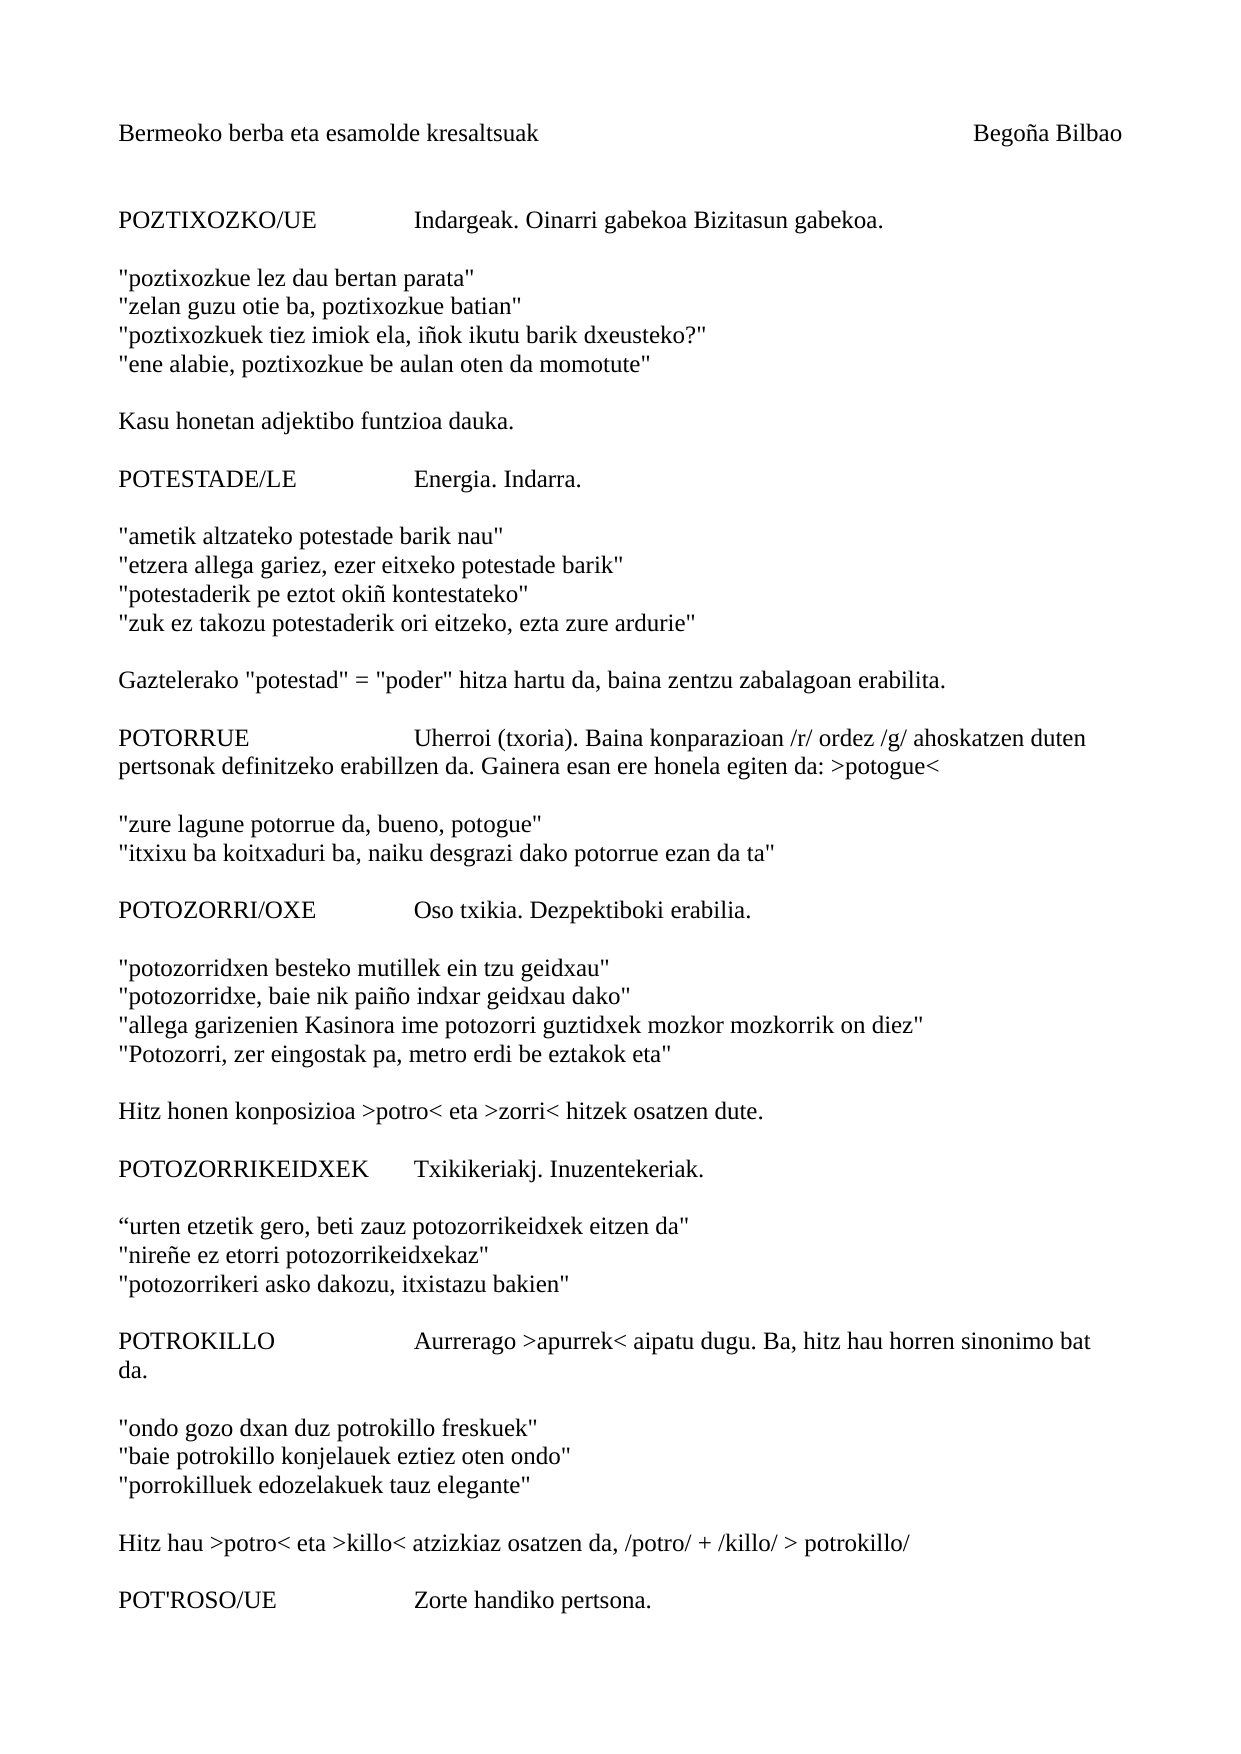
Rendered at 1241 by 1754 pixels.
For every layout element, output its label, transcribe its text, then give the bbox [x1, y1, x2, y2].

text "potozorridxe, baie nik paiño indxar geidxau dako" [118, 981, 1122, 1010]
text Kasu honetan adjektibo funtzioa dauka. [118, 406, 1122, 435]
text POTORRUE Uherroi (txoria). Baina konparazioan /r/ ordez /g/ ahoskatzen duten pertsonak definitzeko erabillzen da. Gainera esan ere honela egiten da: >potogue< [118, 723, 1122, 780]
text “urten etzetik gero, beti zauz potozorrikeidxek eitzen da" [118, 1211, 1122, 1240]
text "nireñe ez etorri potozorrikeidxekaz" [118, 1240, 1122, 1269]
text "allega garizenien Kasinora ime potozorri guztidxek mozkor mozkorrik on diez" [118, 1010, 1122, 1039]
text Gaztelerako "potestad" = "poder" hitza hartu da, baina zentzu zabalagoan erabilita. [118, 665, 1122, 694]
text POTOZORRI/OXE Oso txikia. Dezpektiboki erabilia. [118, 895, 1122, 924]
text "potestaderik pe eztot okiñ kontestateko" [118, 579, 1122, 608]
text "baie potrokillo konjelauek eztiez oten ondo" [118, 1441, 1122, 1470]
text "poztixozkuek tiez imiok ela, iñok ikutu barik dxeusteko?" [118, 320, 1122, 349]
text POZTIXOZKO/UE Indargeak. Oinarri gabekoa Bizitasun gabekoa. [118, 205, 1122, 234]
text POTESTADE/LE Energia. Indarra. [118, 464, 1122, 493]
text "ondo gozo dxan duz potrokillo freskuek" [118, 1413, 1122, 1441]
text "potozorrikeri asko dakozu, itxistazu bakien" [118, 1269, 1122, 1298]
text "etzera allega gariez, ezer eitxeko potestade barik" [118, 550, 1122, 579]
text POTOZORRIKEIDXEK Txikikeriakj. Inuzentekeriak. [118, 1154, 1122, 1183]
text "ametik altzateko potestade barik nau" [118, 521, 1122, 550]
text "poztixozkue lez dau bertan parata" [118, 263, 1122, 291]
text Hitz honen konposizioa >potro< eta >zorri< hitzek osatzen dute. [118, 1096, 1122, 1125]
text "ene alabie, poztixozkue be aulan oten da momotute" [118, 349, 1122, 378]
text "itxixu ba koitxaduri ba, naiku desgrazi dako potorrue ezan da ta" [118, 838, 1122, 866]
text "zure lagune potorrue da, bueno, potogue" [118, 809, 1122, 838]
text "potozorridxen besteko mutillek ein tzu geidxau" [118, 953, 1122, 981]
text POT'ROSO/UE Zorte handiko pertsona. [118, 1585, 1122, 1614]
text "zelan guzu otie ba, poztixozkue batian" [118, 291, 1122, 320]
text POTROKILLO Aurrerago >apurrek< aipatu dugu. Ba, hitz hau horren sinonimo bat da. [118, 1326, 1122, 1384]
text Hitz hau >potro< eta >killo< atzizkiaz osatzen da, /potro/ + /killo/ > potrokillo/ [118, 1528, 1122, 1556]
text "porrokilluek edozelakuek tauz elegante" [118, 1470, 1122, 1499]
text "zuk ez takozu potestaderik ori eitzeko, ezta zure ardurie" [118, 608, 1122, 636]
text "Potozorri, zer eingostak pa, metro erdi be eztakok eta" [118, 1039, 1122, 1068]
